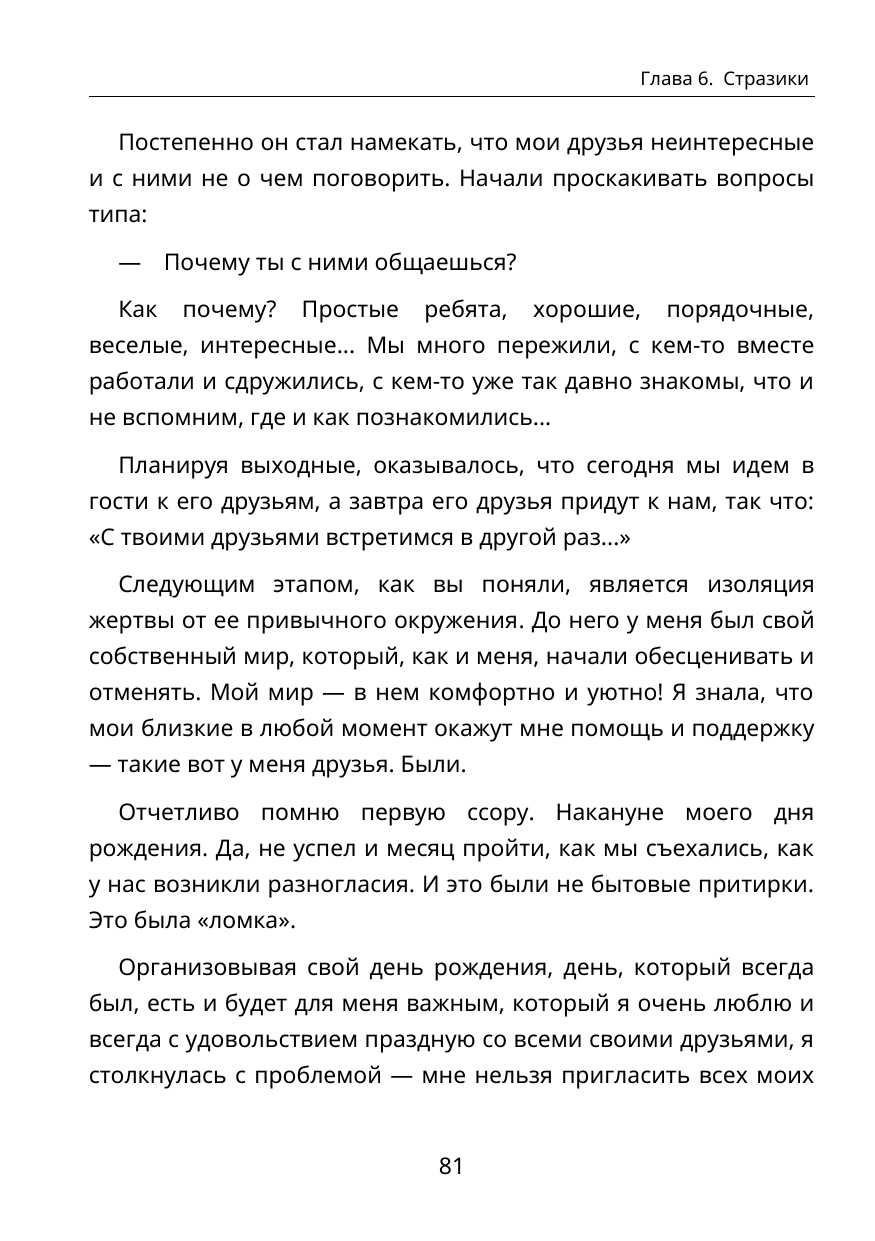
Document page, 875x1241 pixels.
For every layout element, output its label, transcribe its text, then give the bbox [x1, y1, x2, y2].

text Планируя выходные, оказывалось, что сегодня мы идем в гости к его друзьям, а завтра его друзья придут к нам, так что: «С твоими друзьями встретимся в другой раз...» [88, 449, 815, 552]
text Как почему? Простые ребята, хорошие, порядочные, веселые, интересные... Мы много пережили, с кем-то вместе работали и сдружились, с кем-то уже так давно знакомы, что и не вспомним, где и как познакомились... [88, 293, 815, 432]
list Почему ты с ними общаешься? [88, 246, 815, 277]
text Постепенно он стал намекать, что мои друзья неинтересные и с ними не о чем поговорить. Начали проскакивать вопросы типа: [88, 126, 815, 229]
text Следующим этапом, как вы поняли, является изоляция жертвы от ее привычного окружения. До него у меня был свой собственный мир, который, как и меня, начали обесценивать и отменять. Мой мир — в нем комфортно и уютно! Я знала, что мои близкие в любой момент окажут мне помощь и поддержку — такие вот у меня друзья. Были. [88, 568, 815, 779]
text Отчетливо помню первую ссору. Накануне моего дня рождения. Да, не успел и месяц пройти, как мы съехались, как у нас возникли разногласия. И это были не бытовые притирки. Это была «ломка». [88, 796, 815, 935]
text Организовывая свой день рождения, день, который всегда был, есть и будет для меня важным, который я очень люблю и всегда с удовольствием праздную со всеми своими друзьями, я столкнулась с проблемой — мне нельзя пригласить всех моих [88, 951, 815, 1090]
